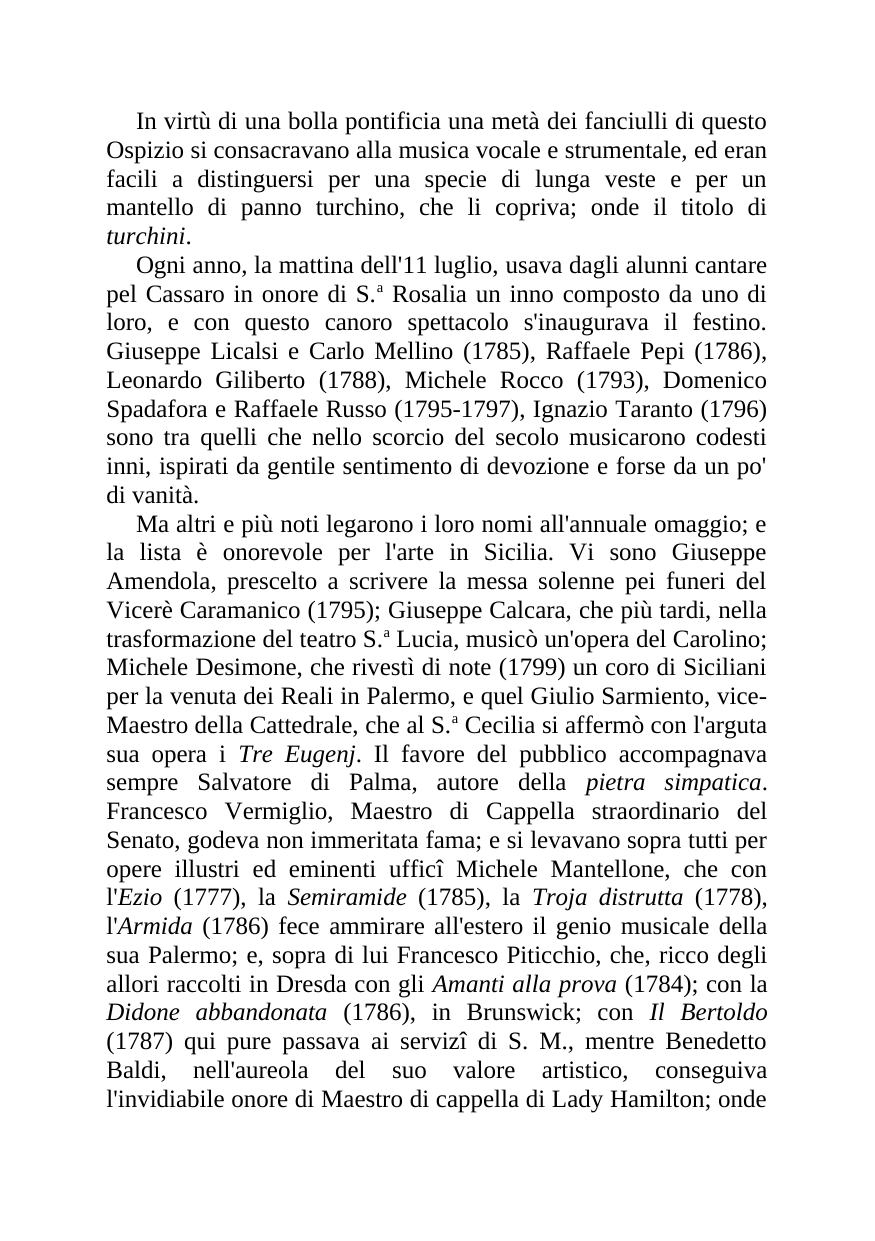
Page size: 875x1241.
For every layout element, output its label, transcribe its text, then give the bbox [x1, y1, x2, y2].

text In virtù di una bolla pontificia una metà dei fanciulli di questo Ospizio si consacravano alla musica vocale e strumentale, ed eran facili a distinguersi per una specie di lunga veste e per un mantello di panno turchino, che li copriva; onde il titolo di turchini. [106, 106, 768, 250]
text Ma altri e più noti legarono i loro nomi all'annuale omaggio; e la lista è onorevole per l'arte in Sicilia. Vi sono Giuseppe Amendola, prescelto a scrivere la messa solenne pei funeri del Vicerè Caramanico (1795); Giuseppe Calcara, che più tardi, nella trasformazione del teatro S.a Lucia, musicò un'opera del Carolino; Michele Desimone, che rivestì di note (1799) un coro di Siciliani per la venuta dei Reali in Palermo, e quel Giulio Sarmiento, vice-Maestro della Cattedrale, che al S.a Cecilia si affermò con l'arguta sua opera i Tre Eugenj. Il favore del pubblico accompagnava sempre Salvatore di Palma, autore della pietra simpatica. Francesco Vermiglio, Maestro di Cappella straordinario del Senato, godeva non immeritata fama; e si levavano sopra tutti per opere illustri ed eminenti ufficî Michele Mantellone, che con l'Ezio (1777), la Semiramide (1785), la Troja distrutta (1778), l'Armida (1786) fece ammirare all'estero il genio musicale della sua Palermo; e, sopra di lui Francesco Piticchio, che, ricco degli allori raccolti in Dresda con gli Amanti alla prova (1784); con la Didone abbandonata (1786), in Brunswick; con Il Bertoldo (1787) qui pure passava ai servizî di S. M., mentre Benedetto Baldi, nell'aureola del suo valore artistico, conseguiva l'invidiabile onore di Maestro di cappella di Lady Hamilton; onde [106, 509, 768, 1112]
text Ogni anno, la mattina dell'11 luglio, usava dagli alunni cantare pel Cassaro in onore di S.a Rosalia un inno composto da uno di loro, e con questo canoro spettacolo s'inaugurava il festino. Giuseppe Licalsi e Carlo Mellino (1785), Raffaele Pepi (1786), Leonardo Giliberto (1788), Michele Rocco (1793), Domenico Spadafora e Raffaele Russo (1795-1797), Ignazio Taranto (1796) sono tra quelli che nello scorcio del secolo musicarono codesti inni, ispirati da gentile sentimento di devozione e forse da un po' di vanità. [106, 250, 768, 509]
